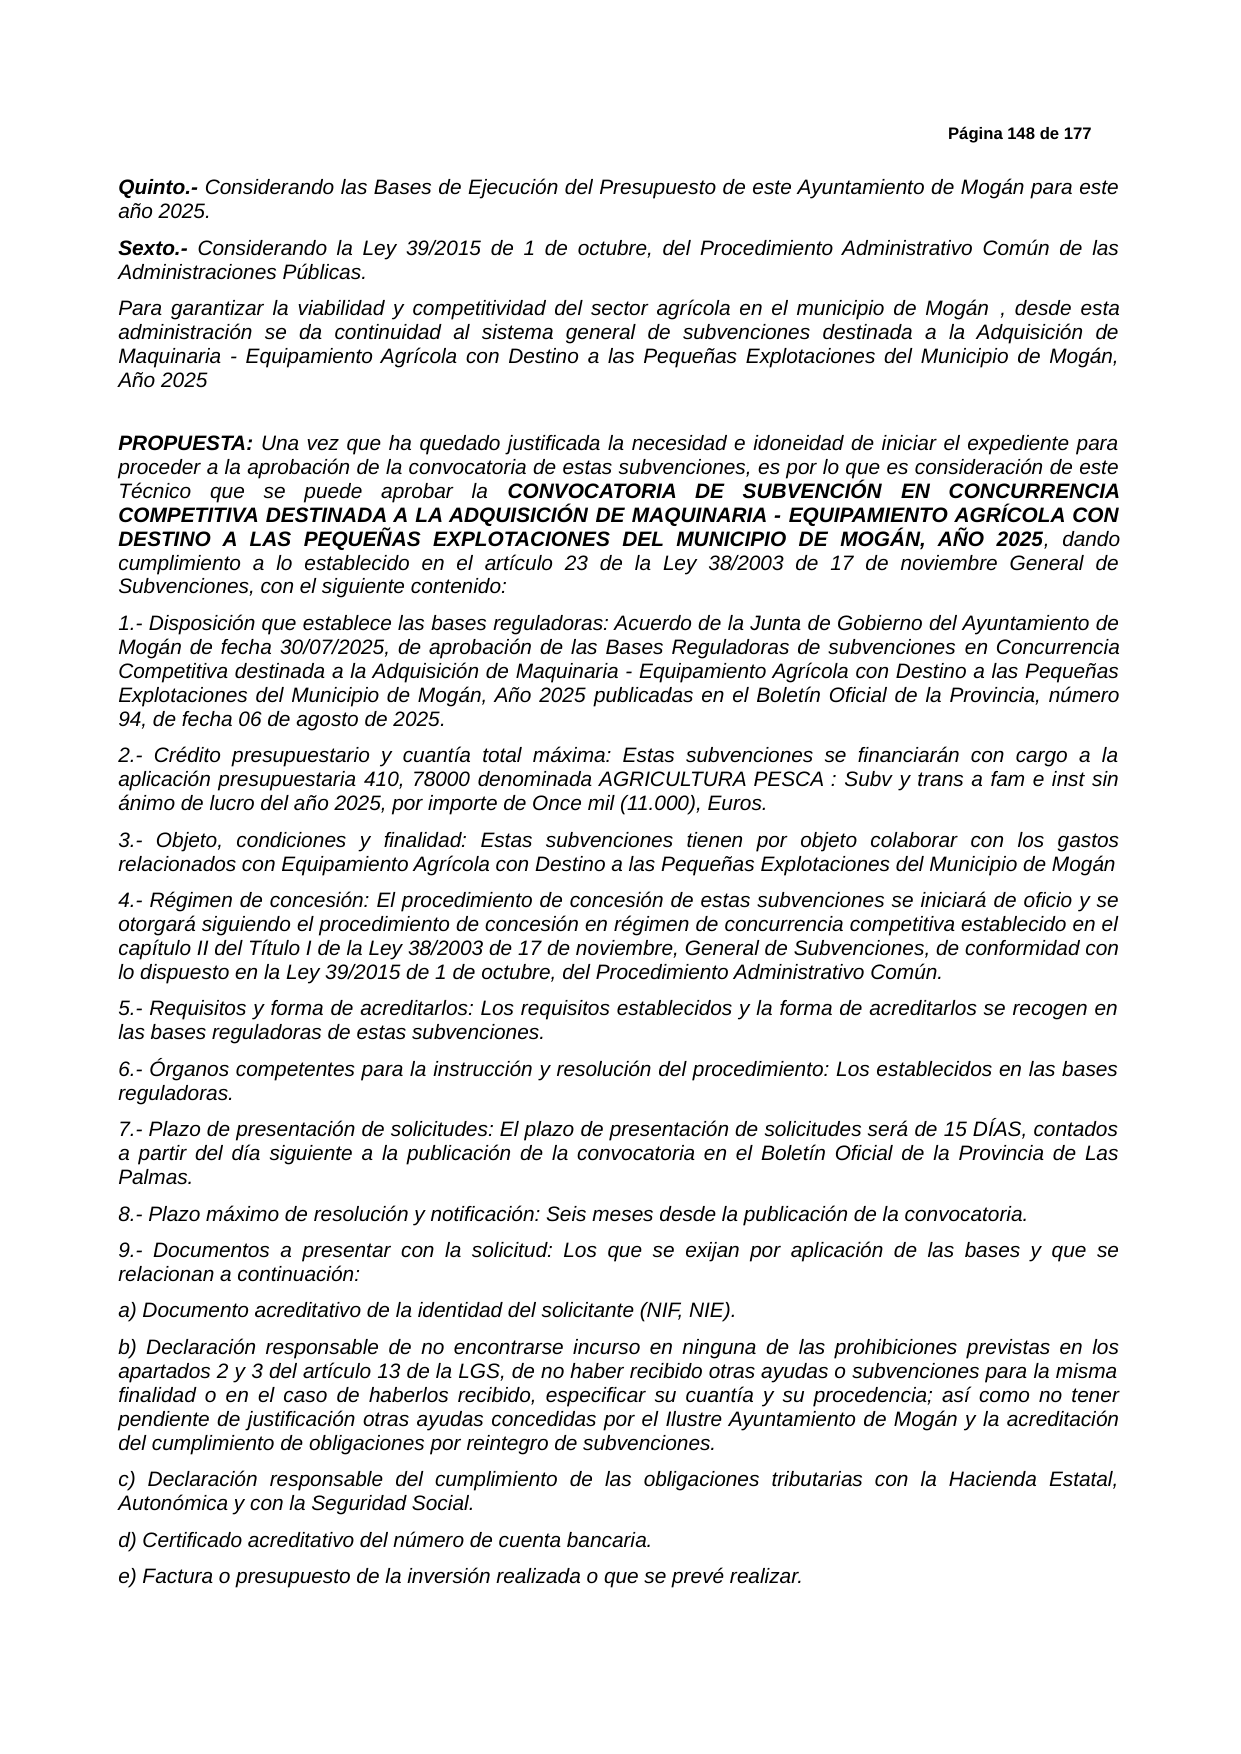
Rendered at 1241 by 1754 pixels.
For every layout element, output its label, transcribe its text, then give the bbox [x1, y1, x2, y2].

text 5.- Requisitos y forma de acreditarlos: Los requisitos establecidos y la forma de acreditarlos se recogen en las bases reguladoras de estas subvenciones. [118, 996, 1122, 1044]
text b) Declaración responsable de no encontrarse incurso en ninguna de las prohibiciones previstas en los apartados 2 y 3 del artículo 13 de la LGS, de no haber recibido otras ayudas o subvenciones para la misma finalidad o en el caso de haberlos recibido, especificar su cuantía y su procedencia; así como no tener pendiente de justificación otras ayudas concedidas por el Ilustre Ayuntamiento de Mogán y la acreditación del cumplimiento de obligaciones por reintegro de subvenciones. [118, 1335, 1122, 1454]
text 4.- Régimen de concesión: El procedimiento de concesión de estas subvenciones se iniciará de oficio y se otorgará siguiendo el procedimiento de concesión en régimen de concurrencia competitiva establecido en el capítulo II del Título I de la Ley 38/2003 de 17 de noviembre, General de Subvenciones, de conformidad con lo dispuesto en la Ley 39/2015 de 1 de octubre, del Procedimiento Administrativo Común. [118, 888, 1122, 984]
text Para garantizar la viabilidad y competitividad del sector agrícola en el municipio de Mogán , desde esta administración se da continuidad al sistema general de subvenciones destinada a la Adquisición de Maquinaria - Equipamiento Agrícola con Destino a las Pequeñas Explotaciones del Municipio de Mogán, Año 2025 [118, 296, 1122, 392]
text 1.- Disposición que establece las bases reguladoras: Acuerdo de la Junta de Gobierno del Ayuntamiento de Mogán de fecha 30/07/2025, de aprobación de las Bases Reguladoras de subvenciones en Concurrencia Competitiva destinada a la Adquisición de Maquinaria - Equipamiento Agrícola con Destino a las Pequeñas Explotaciones del Municipio de Mogán, Año 2025 publicadas en el Boletín Oficial de la Provincia, número 94, de fecha 06 de agosto de 2025. [118, 611, 1122, 731]
text a) Documento acreditativo de la identidad del solicitante (NIF, NIE). [118, 1298, 1122, 1322]
text 2.- Crédito presupuestario y cuantía total máxima: Estas subvenciones se financiarán con cargo a la aplicación presupuestaria 410, 78000 denominada AGRICULTURA PESCA : Subv y trans a fam e inst sin ánimo de lucro del año 2025, por importe de Once mil (11.000), Euros. [118, 743, 1122, 815]
text e) Factura o presupuesto de la inversión realizada o que se prevé realizar. [118, 1564, 1122, 1588]
text d) Certificado acreditativo del número de cuenta bancaria. [118, 1527, 1122, 1551]
text Sexto.- Considerando la Ley 39/2015 de 1 de octubre, del Procedimiento Administrativo Común de las Administraciones Públicas. [118, 236, 1122, 283]
text 8.- Plazo máximo de resolución y notificación: Seis meses desde la publicación de la convocatoria. [118, 1201, 1122, 1225]
text Quinto.- Considerando las Bases de Ejecución del Presupuesto de este Ayuntamiento de Mogán para este año 2025. [118, 175, 1122, 223]
text 6.- Órganos competentes para la instrucción y resolución del procedimiento: Los establecidos en las bases reguladoras. [118, 1057, 1122, 1104]
text 7.- Plazo de presentación de solicitudes: El plazo de presentación de solicitudes será de 15 DÍAS, contados a partir del día siguiente a la publicación de la convocatoria en el Boletín Oficial de la Provincia de Las Palmas. [118, 1117, 1122, 1189]
text PROPUESTA: Una vez que ha quedado justificada la necesidad e idoneidad de iniciar el expediente para proceder a la aprobación de la convocatoria de estas subvenciones, es por lo que es consideración de este Técnico que se puede aprobar la CONVOCATORIA DE SUBVENCIÓN EN CONCURRENCIA COMPETITIVA DESTINADA A LA ADQUISICIÓN DE MAQUINARIA - EQUIPAMIENTO AGRÍCOLA CON DESTINO A LAS PEQUEÑAS EXPLOTACIONES DEL MUNICIPIO DE MOGÁN, AÑO 2025, dando cumplimiento a lo establecido en el artículo 23 de la Ley 38/2003 de 17 de noviembre General de Subvenciones, con el siguiente contenido: [118, 404, 1122, 598]
text 3.- Objeto, condiciones y finalidad: Estas subvenciones tienen por objeto colaborar con los gastos relacionados con Equipamiento Agrícola con Destino a las Pequeñas Explotaciones del Municipio de Mogán [118, 827, 1122, 875]
text c) Declaración responsable del cumplimiento de las obligaciones tributarias con la Hacienda Estatal, Autonómica y con la Seguridad Social. [118, 1467, 1122, 1515]
text 9.- Documentos a presentar con la solicitud: Los que se exijan por aplicación de las bases y que se relacionan a continuación: [118, 1238, 1122, 1286]
